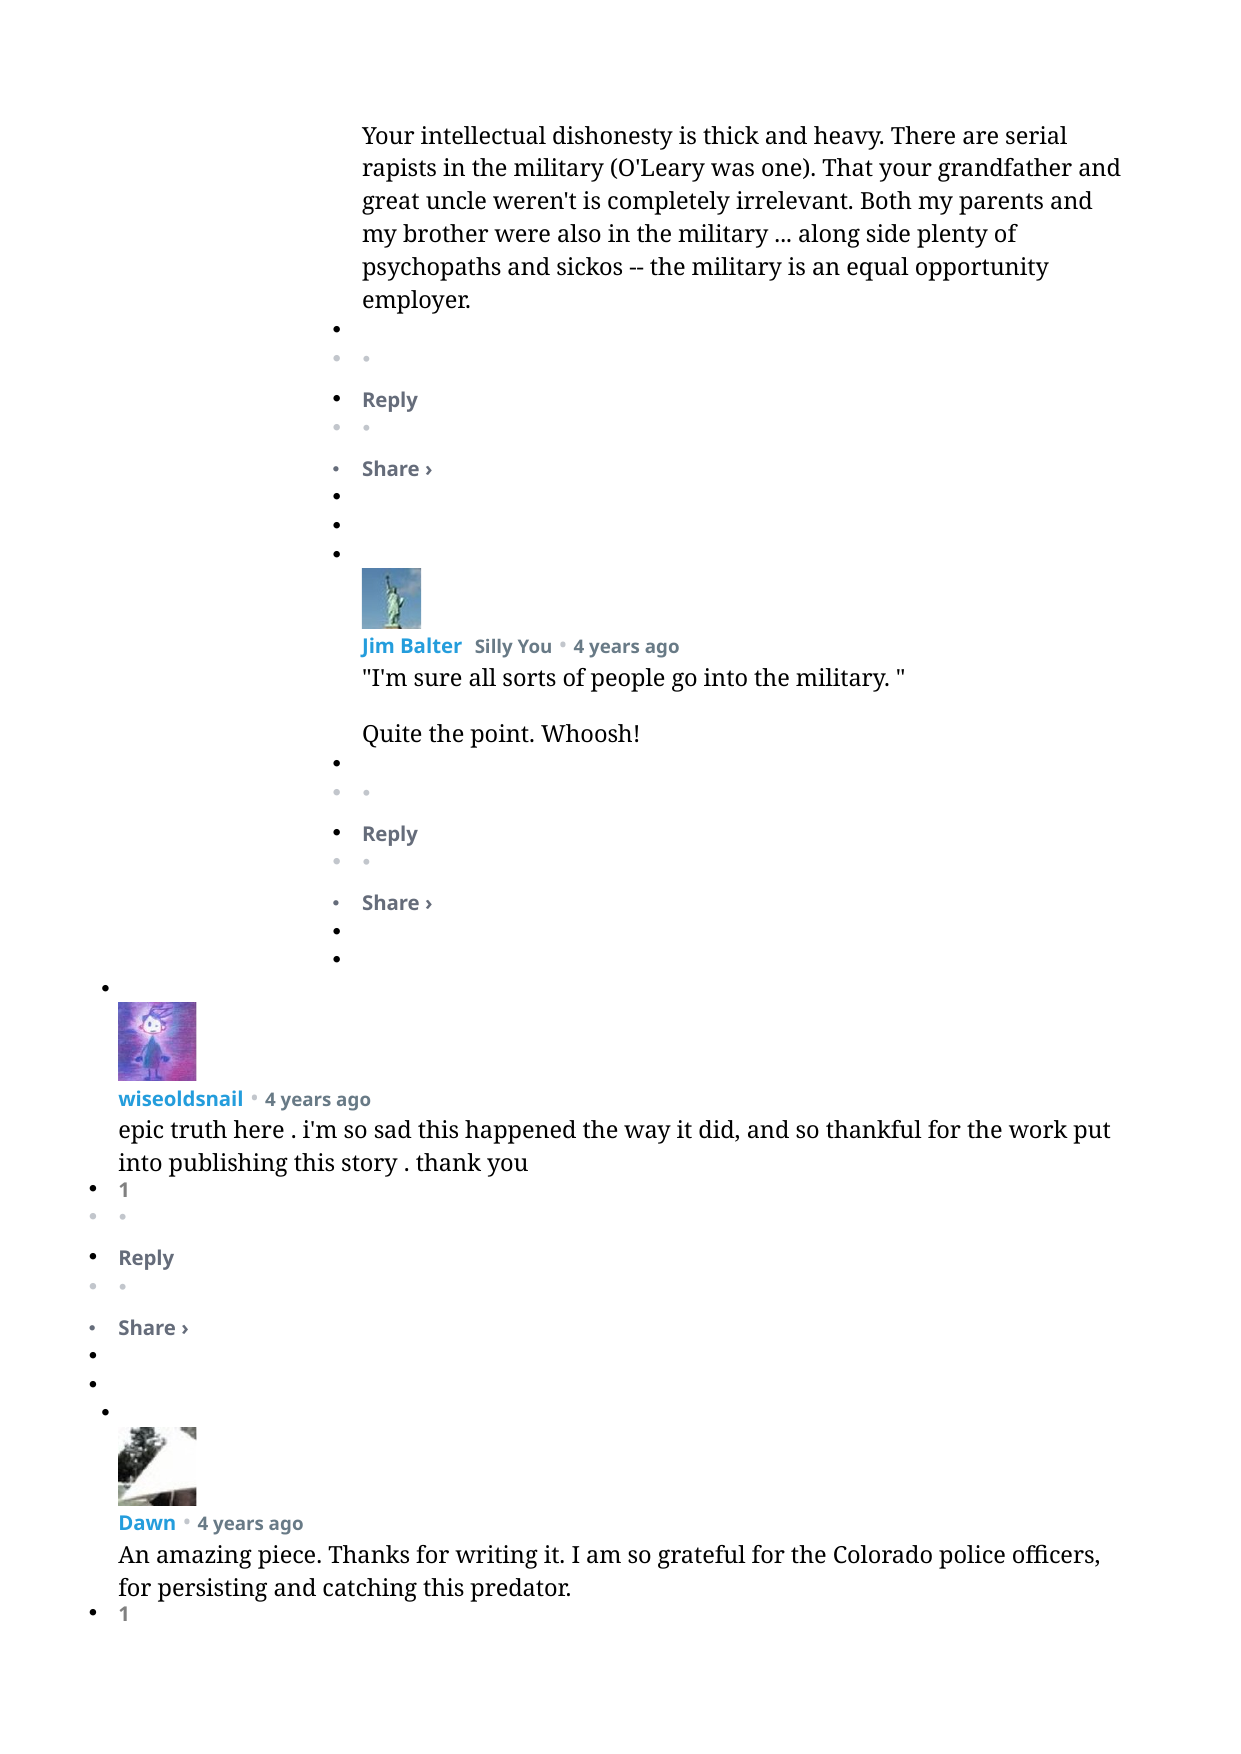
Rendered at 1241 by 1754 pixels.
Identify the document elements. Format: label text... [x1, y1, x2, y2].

list wiseoldsnail • 4 years ago [118, 1081, 1122, 1113]
picture [361, 568, 422, 629]
list • [362, 344, 1111, 372]
list Your intellectual dishonesty is thick and heavy. There are serial rapists in the military (O'Leary was one). That your grandfather and great uncle weren't is completely irrelevant. Both my parents and my brother were also in the military ... along side plenty of psychopaths and sickos -- the military is an equal opportunity employer. [362, 118, 1122, 315]
list epic truth here . i'm so sad this happened the way it did, and so thankful for the work put into publishing this story . thank you [118, 1113, 1122, 1179]
list Dawn • 4 years ago [118, 1505, 1122, 1537]
list Reply [118, 1244, 1111, 1272]
list "I'm sure all sorts of people go into the military. " [362, 660, 1122, 693]
list An amazing piece. Thanks for writing it. I am so grateful for the Colorado police officers, for persisting and catching this predator. [118, 1537, 1122, 1603]
list Share › [362, 455, 1122, 482]
list Jim Balter Silly You • 4 years ago [362, 628, 1122, 660]
picture [118, 1427, 197, 1506]
list Quite the point. Whoosh! [362, 716, 1122, 749]
list 1 [118, 1179, 1111, 1202]
list Reply [362, 385, 1111, 413]
list Reply [362, 819, 1111, 847]
list Share › [362, 889, 1122, 917]
list • [362, 413, 1111, 442]
list • [362, 778, 1111, 807]
list 1 [118, 1603, 1111, 1626]
list • [118, 1272, 1111, 1300]
picture [118, 1002, 197, 1081]
list Share › [118, 1313, 1122, 1341]
list • [118, 1202, 1111, 1231]
list • [362, 847, 1111, 876]
